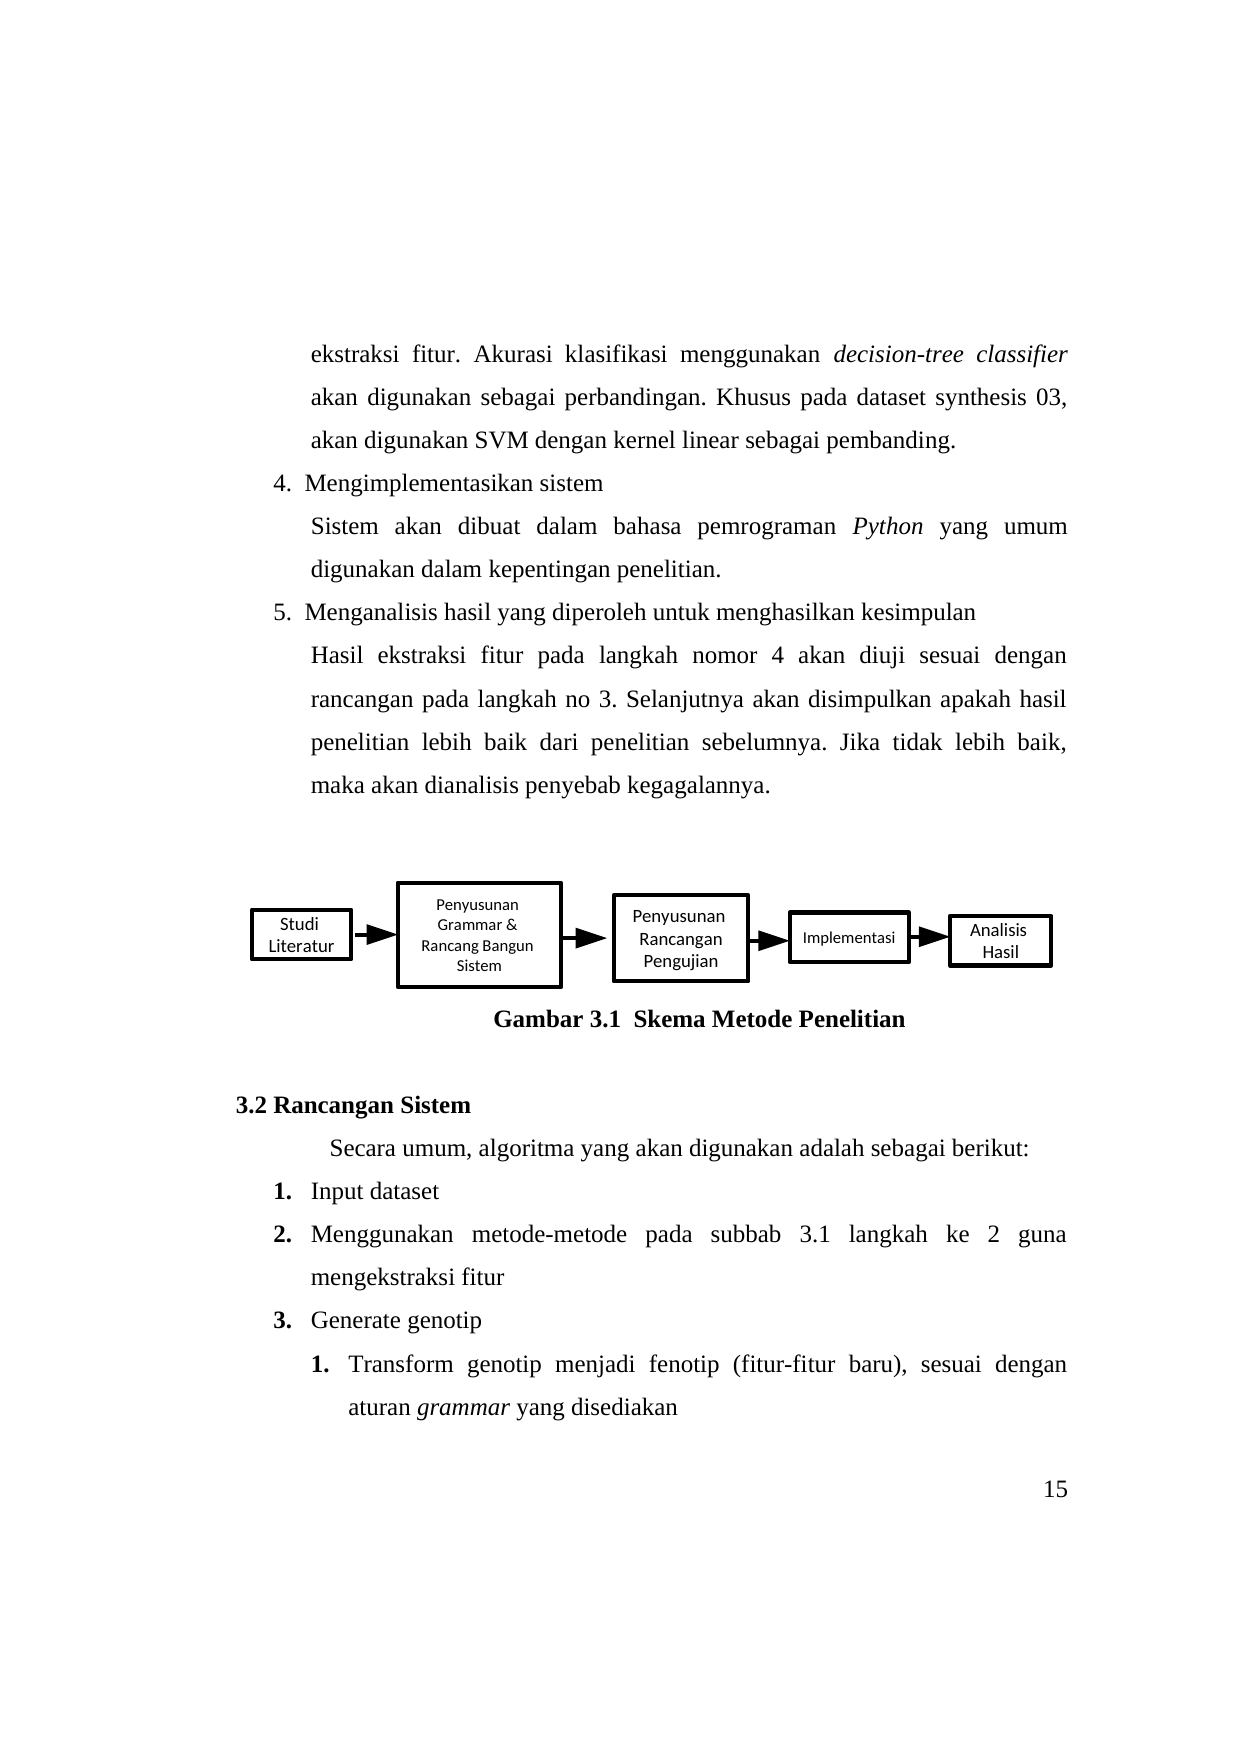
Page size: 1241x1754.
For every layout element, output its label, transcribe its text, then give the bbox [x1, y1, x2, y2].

text Secara umum, algoritma yang akan digunakan adalah sebagai berikut: [236, 1133, 1068, 1162]
list Menggunakan metode-metode pada subbab 3.1 langkah ke 2 guna mengekstraksi fitur [273, 1219, 1068, 1291]
subtitle Rancangan Sistem [236, 1090, 1068, 1119]
list Mengimplementasikan sistem [273, 468, 1068, 497]
list Sistem akan dibuat dalam bahasa pemrograman Python yang umum digunakan dalam kepentingan penelitian. [273, 511, 1068, 583]
list ekstraksi fitur. Akurasi klasifikasi menggunakan decision-tree classifier akan digunakan sebagai perbandingan. Khusus pada dataset synthesis 03, akan digunakan SVM dengan kernel linear sebagai pembanding. [273, 339, 1068, 454]
list Transform genotip menjadi fenotip (fitur-fitur baru), sesuai dengan aturan grammar yang disediakan [311, 1349, 1068, 1421]
list Hasil ekstraksi fitur pada langkah nomor 4 akan diuji sesuai dengan rancangan pada langkah no 3. Selanjutnya akan disimpulkan apakah hasil penelitian lebih baik dari penelitian sebelumnya. Jika tidak lebih baik, maka akan dianalisis penyebab kegagalannya. [273, 641, 1068, 799]
list Menganalisis hasil yang diperoleh untuk menghasilkan kesimpulan [273, 597, 1068, 626]
list Generate genotip [273, 1306, 1068, 1334]
text Gambar 3.1 Skema Metode Penelitian [236, 986, 1068, 1032]
list Input dataset [273, 1176, 1068, 1205]
